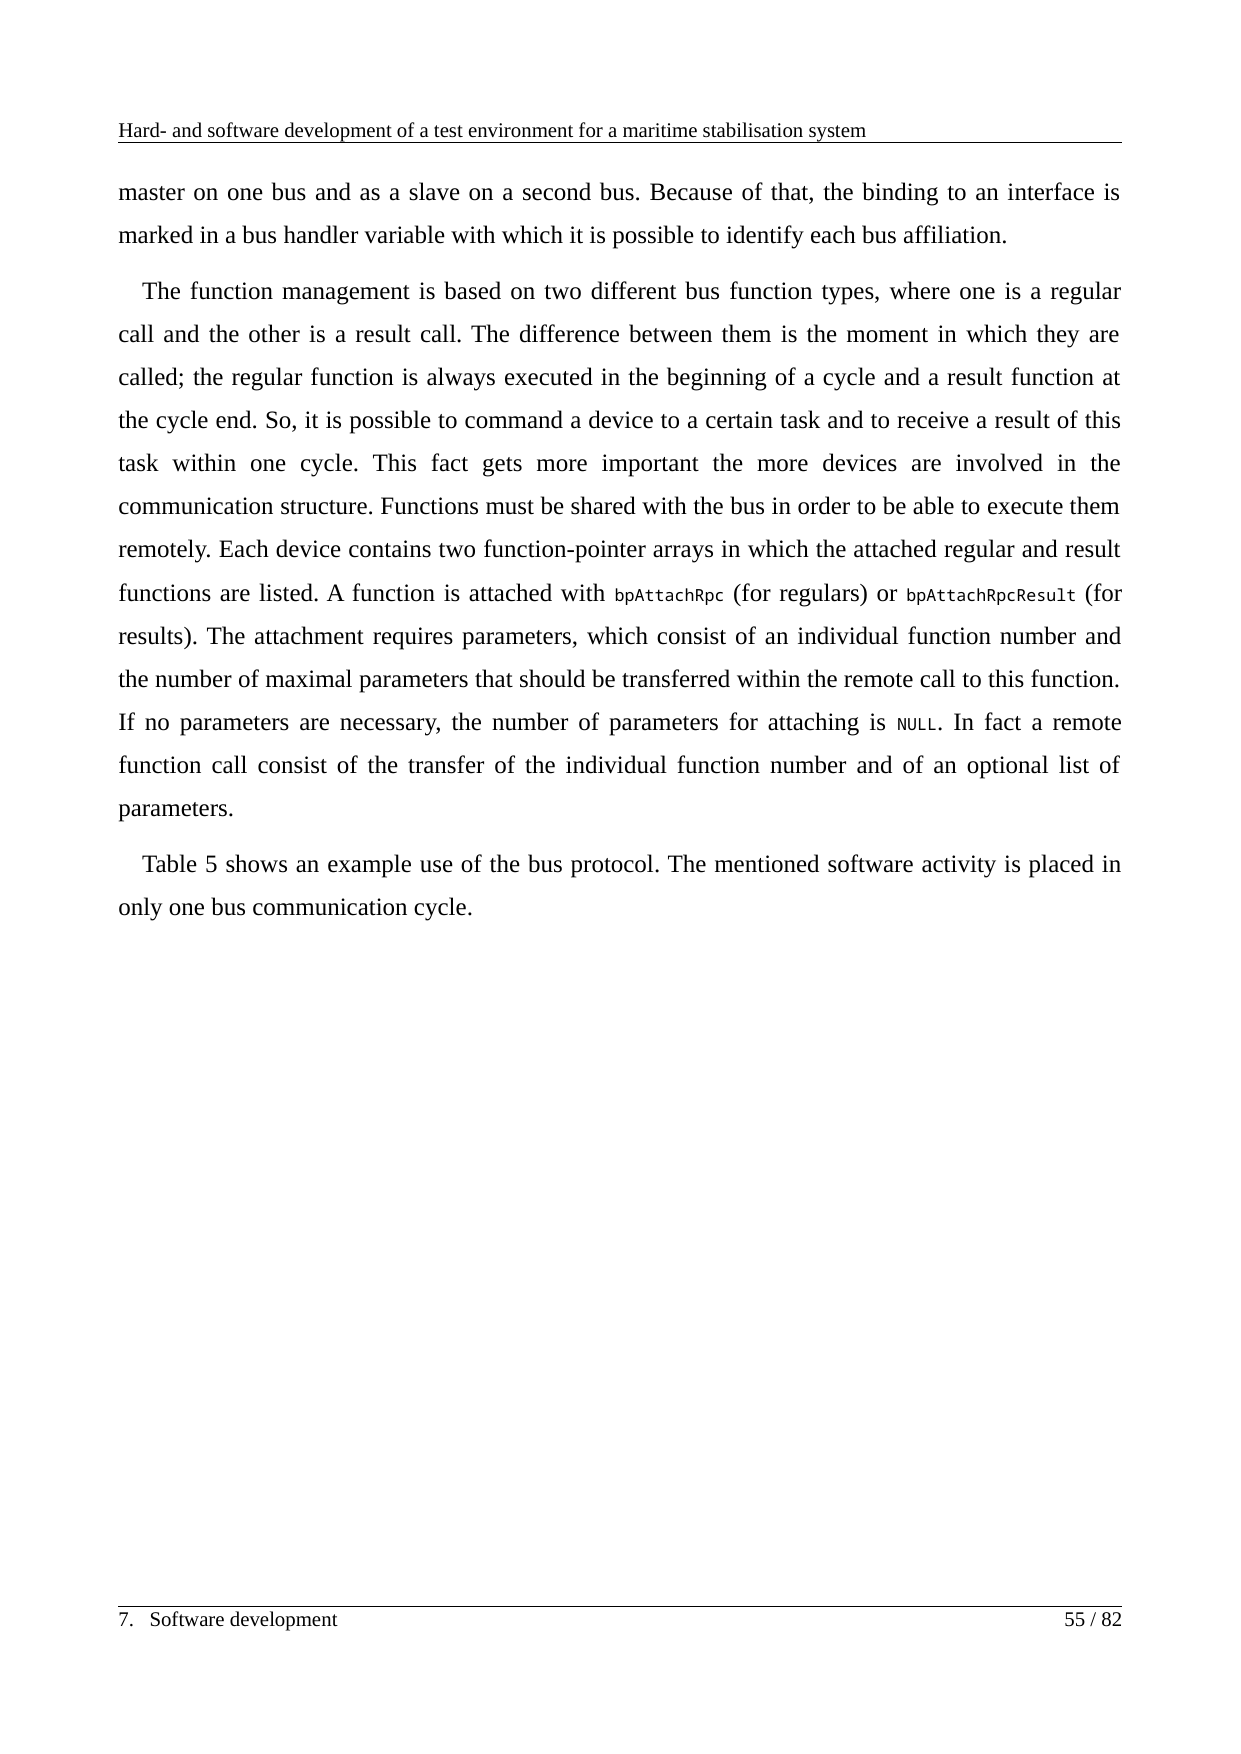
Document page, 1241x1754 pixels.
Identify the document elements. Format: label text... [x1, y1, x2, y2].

text master on one bus and as a slave on a second bus. Because of that, the binding to an interface is marked in a bus handler variable with which it is possible to identify each bus affiliation. [118, 177, 1122, 249]
text Table 5 shows an example use of the bus protocol. The mentioned software activity is placed in only one bus communication cycle. [118, 849, 1122, 921]
text The function management is based on two different bus function types, where one is a regular call and the other is a result call. The difference between them is the moment in which they are called; the regular function is always executed in the beginning of a cycle and a result function at the cycle end. So, it is possible to command a device to a certain task and to receive a result of this task within one cycle. This fact gets more important the more devices are involved in the communication structure. Functions must be shared with the bus in order to be able to execute them remotely. Each device contains two function-pointer arrays in which the attached regular and result functions are listed. A function is attached with bpAttachRpc (for regulars) or bpAttachRpcResult (for results). The attachment requires parameters, which consist of an individual function number and the number of maximal parameters that should be transferred within the remote call to this function. If no parameters are necessary, the number of parameters for attaching is NULL. In fact a remote function call consist of the transfer of the individual function number and of an optional list of parameters. [118, 276, 1122, 822]
